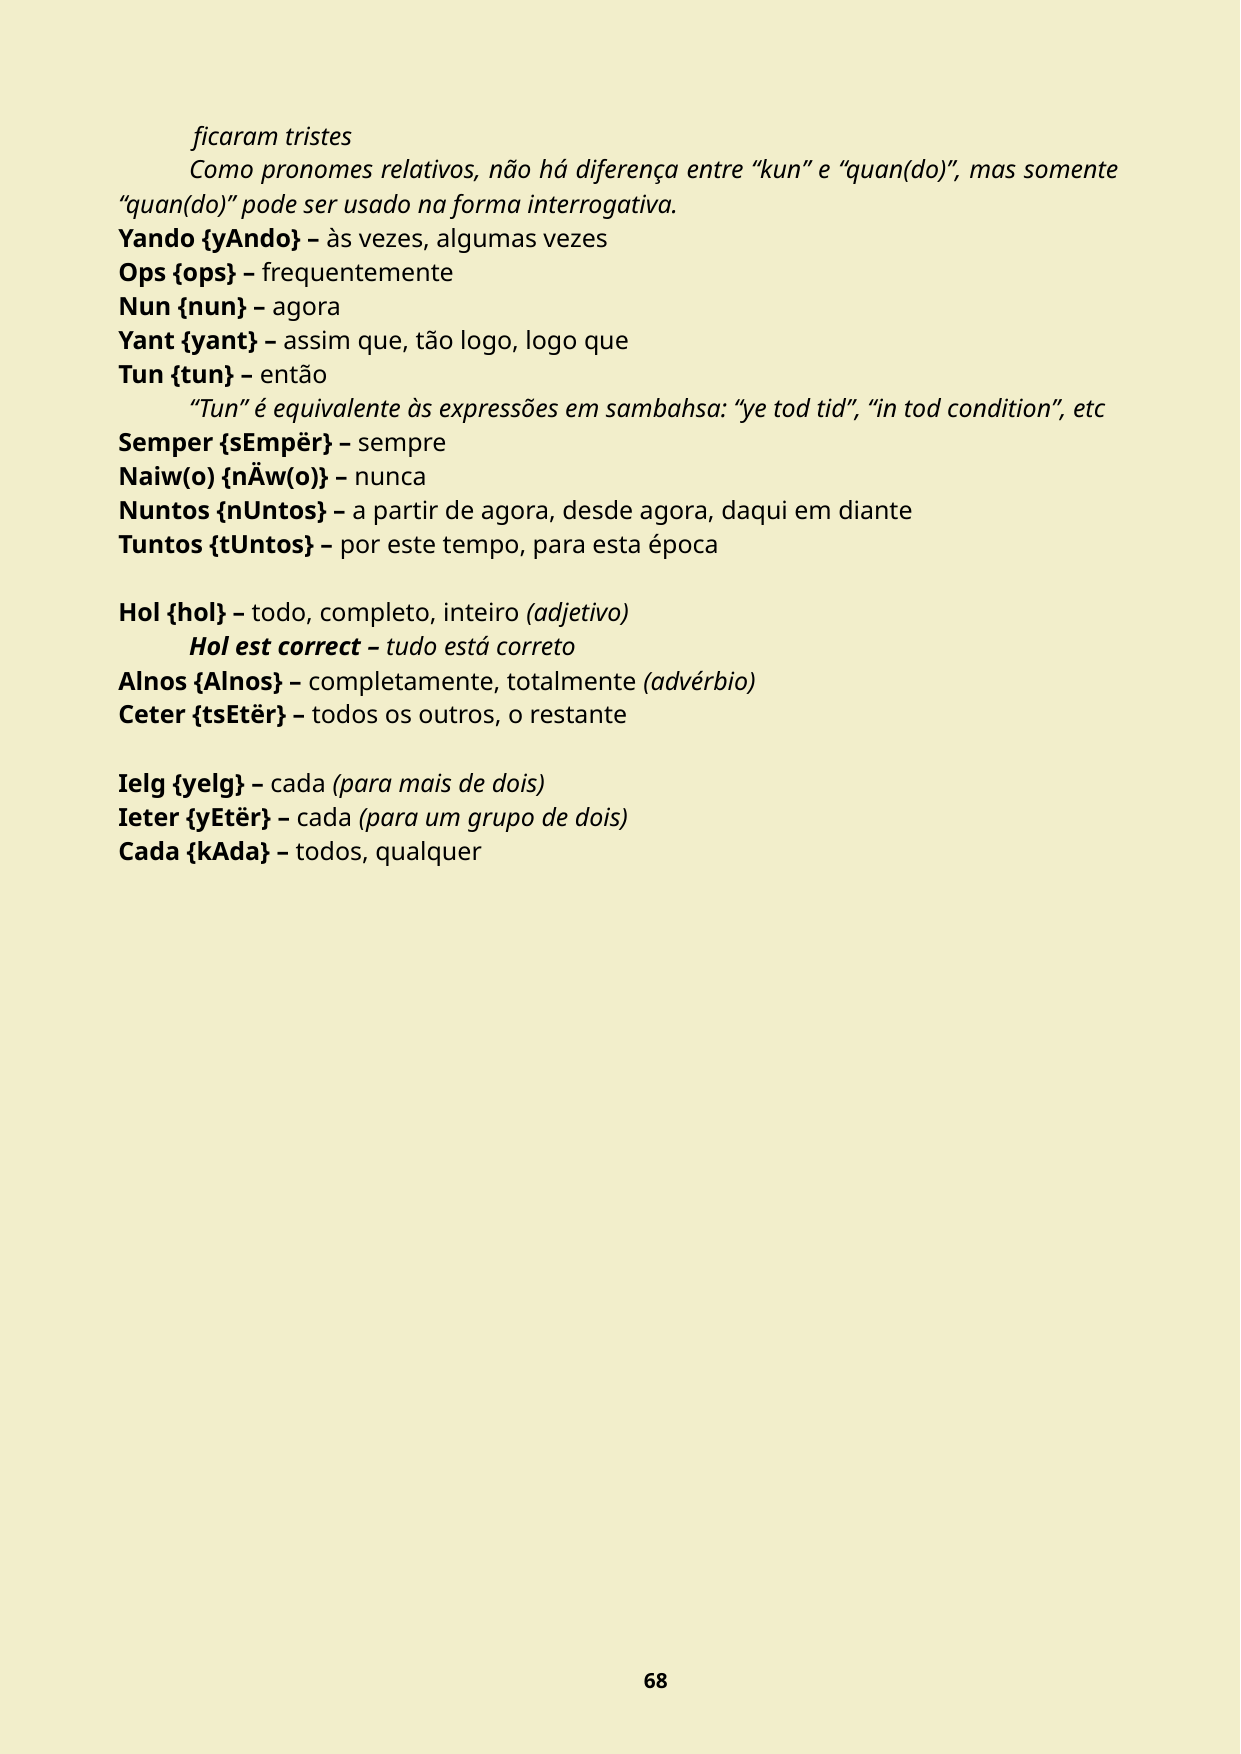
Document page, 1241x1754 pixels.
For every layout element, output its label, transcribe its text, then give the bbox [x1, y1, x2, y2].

text Semper {sEmpër} – sempre [118, 425, 1122, 459]
text Yant {yant} – assim que, tão logo, logo que [118, 322, 1122, 357]
text “Tun” é equivalente às expressões em sambahsa: “ye tod tid”, “in tod condition”, etc [118, 391, 1122, 425]
text Hol {hol} – todo, completo, inteiro (adjetivo) [118, 595, 1122, 629]
text Ceter {tsEtër} – todos os outros, o restante [118, 697, 1122, 731]
text ficaram tristes [193, 118, 1122, 152]
text Como pronomes relativos, não há diferença entre “kun” e “quan(do)”, mas somente “quan(do)” pode ser usado na forma interrogativa. [118, 152, 1122, 220]
text Ielg {yelg} – cada (para mais de dois) [118, 765, 1122, 799]
text Tun {tun} – então [118, 357, 1122, 391]
text Tuntos {tUntos} – por este tempo, para esta época [118, 527, 1122, 561]
text Naiw(o) {nÄw(o)} – nunca [118, 459, 1122, 493]
text Alnos {Alnos} – completamente, totalmente (advérbio) [118, 663, 1122, 697]
text Yando {yAndo} – às vezes, algumas vezes [118, 220, 1122, 254]
text Ieter {yEtër} – cada (para um grupo de dois) [118, 799, 1122, 833]
text Nuntos {nUntos} – a partir de agora, desde agora, daqui em diante [118, 493, 1122, 527]
text Ops {ops} – frequentemente [118, 254, 1122, 288]
text Cada {kAda} – todos, qualquer [118, 833, 1122, 867]
text Hol est correct – tudo está correto [189, 629, 1122, 663]
text Nun {nun} – agora [118, 288, 1122, 322]
